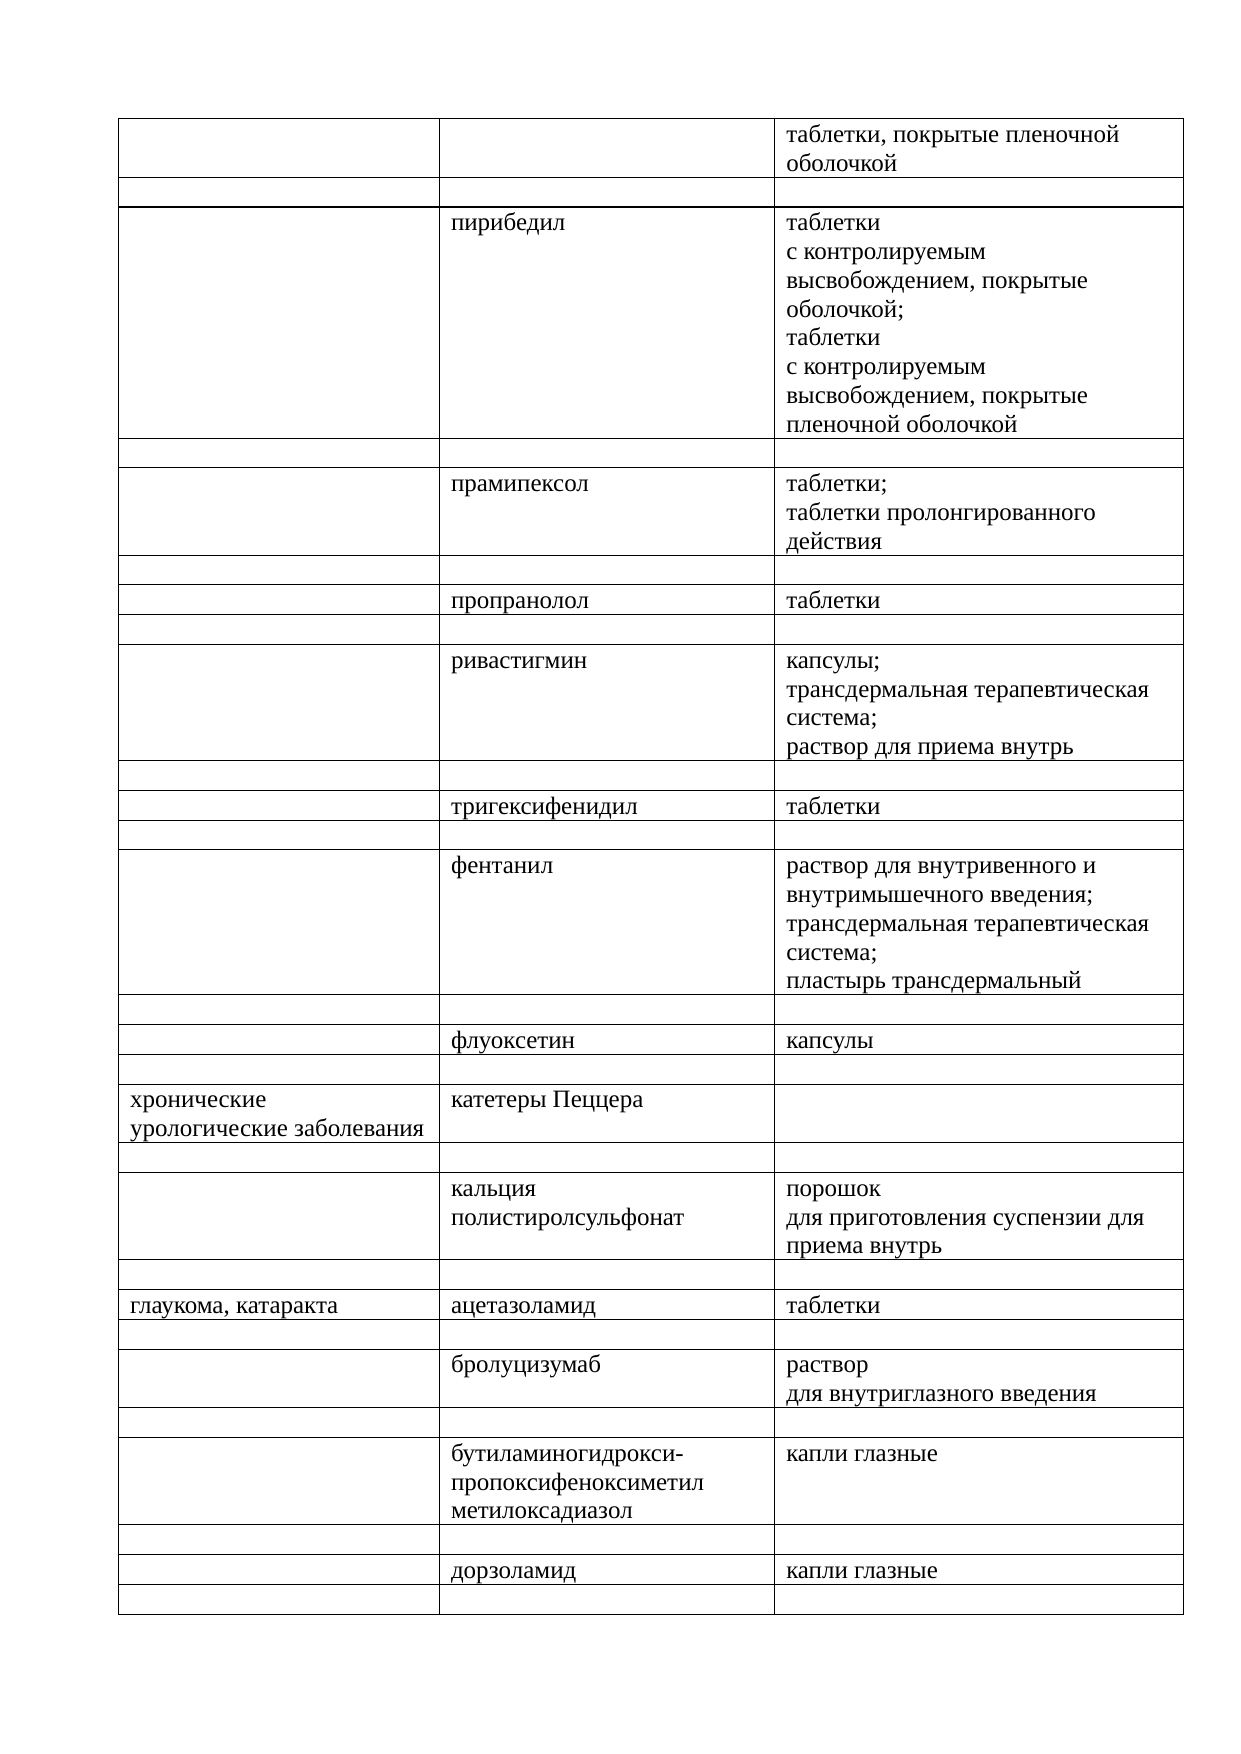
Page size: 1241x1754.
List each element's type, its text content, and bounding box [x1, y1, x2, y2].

table_cell [440, 1525, 774, 1554]
table_cell [119, 645, 439, 760]
table_cell [440, 1055, 774, 1083]
table_cell флуоксетин [440, 1025, 774, 1054]
table_cell [119, 1143, 439, 1172]
table_cell [119, 119, 439, 177]
table_cell дорзоламид [440, 1555, 774, 1584]
table_cell [440, 1585, 774, 1613]
table_cell [440, 1408, 774, 1437]
table_cell [775, 1143, 1183, 1172]
table_cell [119, 995, 439, 1024]
table_cell тригексифенидил [440, 791, 774, 819]
table_cell [775, 439, 1183, 467]
table_cell прамипексол [440, 468, 774, 554]
table_cell [119, 1173, 439, 1259]
table_cell [775, 761, 1183, 790]
table_cell пропранолол [440, 585, 774, 614]
table_cell капли глазные [775, 1555, 1183, 1584]
table_cell [119, 850, 439, 994]
table_cell хронические урологические заболевания [119, 1085, 439, 1142]
table_cell [775, 995, 1183, 1024]
table_cell [440, 439, 774, 467]
table_cell [440, 1320, 774, 1348]
table_cell [119, 208, 439, 437]
table_cell глаукома, катаракта [119, 1290, 439, 1319]
table_cell [775, 1260, 1183, 1289]
table_cell таблетки [775, 791, 1183, 819]
table_cell [119, 1555, 439, 1584]
table_cell [775, 1320, 1183, 1348]
table_cell [119, 615, 439, 644]
table_cell пирибедил [440, 208, 774, 437]
table_cell [775, 821, 1183, 849]
table_cell [119, 1408, 439, 1437]
table_cell ривастигмин [440, 645, 774, 760]
table_cell таблетки [775, 585, 1183, 614]
table_cell [119, 178, 439, 206]
table_cell [119, 821, 439, 849]
table_cell [119, 1260, 439, 1289]
table_cell [440, 556, 774, 584]
table_cell [775, 615, 1183, 644]
table_cell капсулы [775, 1025, 1183, 1054]
table_cell [440, 995, 774, 1024]
table_cell раствор для внутривенного и внутримышечного введения; трансдермальная терапевтическая система; пластырь трансдермальный [775, 850, 1183, 994]
table_cell [440, 119, 774, 177]
table_cell [119, 761, 439, 790]
table_cell [119, 1350, 439, 1407]
table_cell бролуцизумаб [440, 1350, 774, 1407]
table_cell [775, 556, 1183, 584]
table_cell фентанил [440, 850, 774, 994]
table_cell [775, 1525, 1183, 1554]
table_cell [119, 1055, 439, 1083]
table_cell [440, 615, 774, 644]
table_cell [775, 1055, 1183, 1083]
table_cell [119, 439, 439, 467]
table_cell раствор для внутриглазного введения [775, 1350, 1183, 1407]
table_cell [440, 761, 774, 790]
table_cell [119, 1585, 439, 1613]
table_cell порошок для приготовления суспензии для приема внутрь [775, 1173, 1183, 1259]
table_cell [119, 468, 439, 554]
table_cell кальция полистиролсульфонат [440, 1173, 774, 1259]
table_cell [119, 556, 439, 584]
table_cell [119, 1320, 439, 1348]
table_cell таблетки, покрытые пленочной оболочкой [775, 119, 1183, 177]
table_cell таблетки с контролируемым высвобождением, покрытые оболочкой; таблетки с контролируемым высвобождением, покрытые пленочной оболочкой [775, 208, 1183, 437]
table_cell [775, 1085, 1183, 1142]
table_cell [119, 1438, 439, 1524]
table_cell таблетки [775, 1290, 1183, 1319]
table_cell [440, 1260, 774, 1289]
table_cell [119, 791, 439, 819]
table_cell ацетазоламид [440, 1290, 774, 1319]
table_cell [440, 821, 774, 849]
table_cell бутиламиногидрокси-пропоксифеноксиметил метилоксадиазол [440, 1438, 774, 1524]
table_cell катетеры Пеццера [440, 1085, 774, 1142]
table_cell [775, 1408, 1183, 1437]
table_cell таблетки; таблетки пролонгированного действия [775, 468, 1183, 554]
table_cell капсулы; трансдермальная терапевтическая система; раствор для приема внутрь [775, 645, 1183, 760]
table_cell [119, 1025, 439, 1054]
table_cell [775, 1585, 1183, 1613]
table_cell капли глазные [775, 1438, 1183, 1524]
table_cell [119, 585, 439, 614]
table_cell [440, 1143, 774, 1172]
table_cell [775, 178, 1183, 206]
table_cell [440, 178, 774, 206]
table_cell [119, 1525, 439, 1554]
